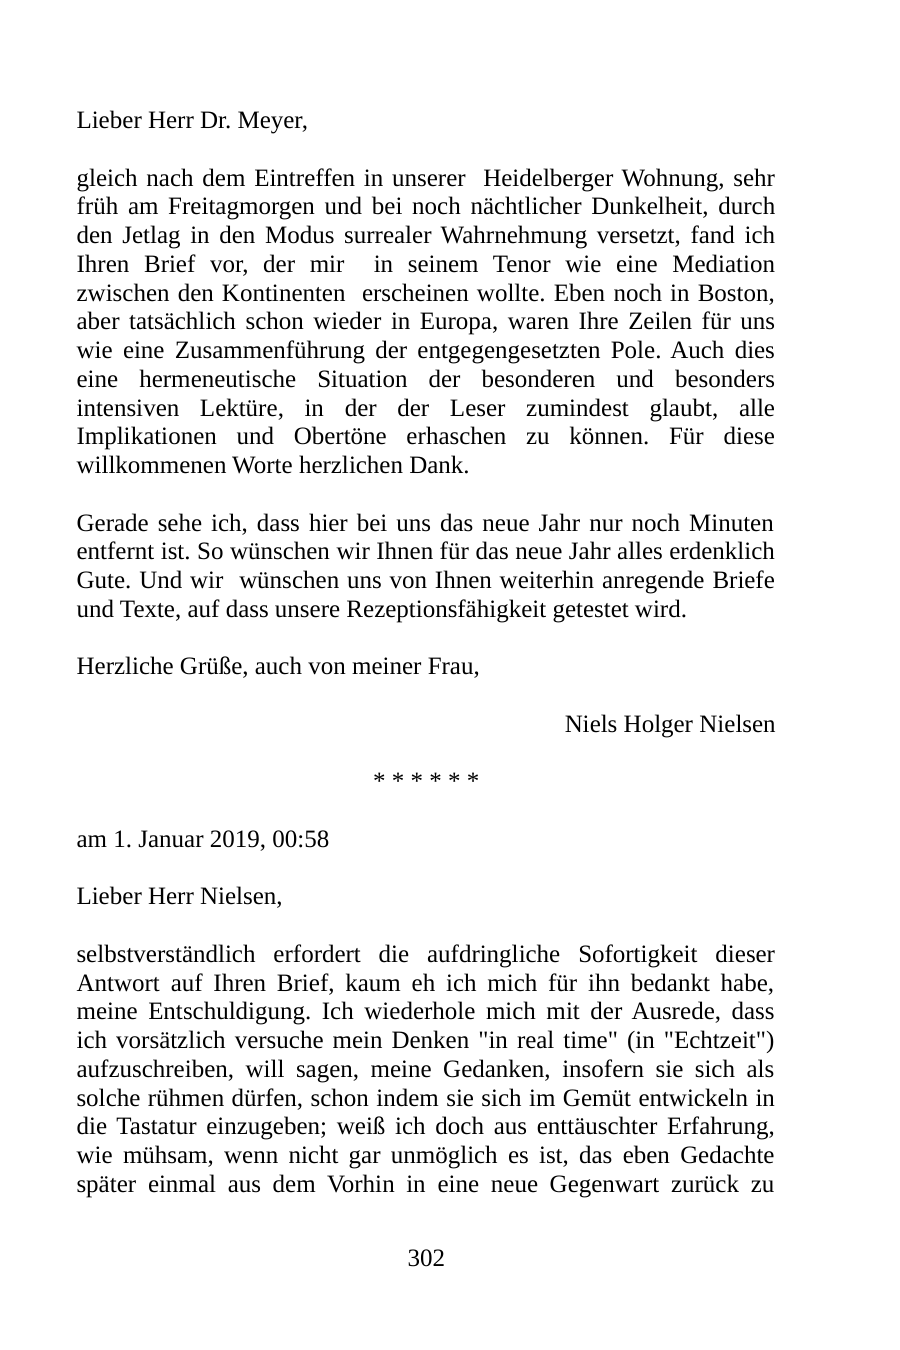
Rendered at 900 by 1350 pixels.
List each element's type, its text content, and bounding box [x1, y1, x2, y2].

text Lieber Herr Nielsen, [76, 881, 776, 910]
text Gerade sehe ich, dass hier bei uns das neue Jahr nur noch Minuten entfernt ist. So wünschen wir Ihnen für das neue Jahr alles erdenklich Gute. Und wir wünschen uns von Ihnen weiterhin anregende Briefe und Texte, auf dass unsere Rezeptionsfähigkeit getestet wird. [76, 508, 776, 623]
text am 1. Januar 2019, 00:58 [76, 824, 776, 853]
text selbstverständlich erfordert die aufdringliche Sofortigkeit dieser Antwort auf Ihren Brief, kaum eh ich mich für ihn bedankt habe, meine Entschuldigung. Ich wiederhole mich mit der Ausrede, dass ich vorsätzlich versuche mein Denken "in real time" (in "Echtzeit") aufzuschreiben, will sagen, meine Gedanken, insofern sie sich als solche rühmen dürfen, schon indem sie sich im Gemüt entwickeln in die Tastatur einzugeben; weiß ich doch aus enttäuschter Erfahrung, wie mühsam, wenn nicht gar unmöglich es ist, das eben Gedachte später einmal aus dem Vorhin in eine neue Gegenwart zurück zu [76, 939, 776, 1198]
text Lieber Herr Dr. Meyer, [76, 105, 776, 134]
text Herzliche Grüße, auch von meiner Frau, [76, 651, 776, 680]
text Niels Holger Nielsen [76, 709, 776, 738]
text * * * * * * [76, 766, 776, 795]
text gleich nach dem Eintreffen in unserer Heidelberger Wohnung, sehr früh am Freitagmorgen und bei noch nächtlicher Dunkelheit, durch den Jetlag in den Modus surrealer Wahrnehmung versetzt, fand ich Ihren Brief vor, der mir in seinem Tenor wie eine Mediation zwischen den Kontinenten erscheinen wollte. Eben noch in Boston, aber tatsächlich schon wieder in Europa, waren Ihre Zeilen für uns wie eine Zusammenführung der entgegengesetzten Pole. Auch dies eine hermeneutische Situation der besonderen und besonders intensiven Lektüre, in der der Leser zumindest glaubt, alle Implikationen und Obertöne erhaschen zu können. Für diese willkommenen Worte herzlichen Dank. [76, 163, 776, 479]
